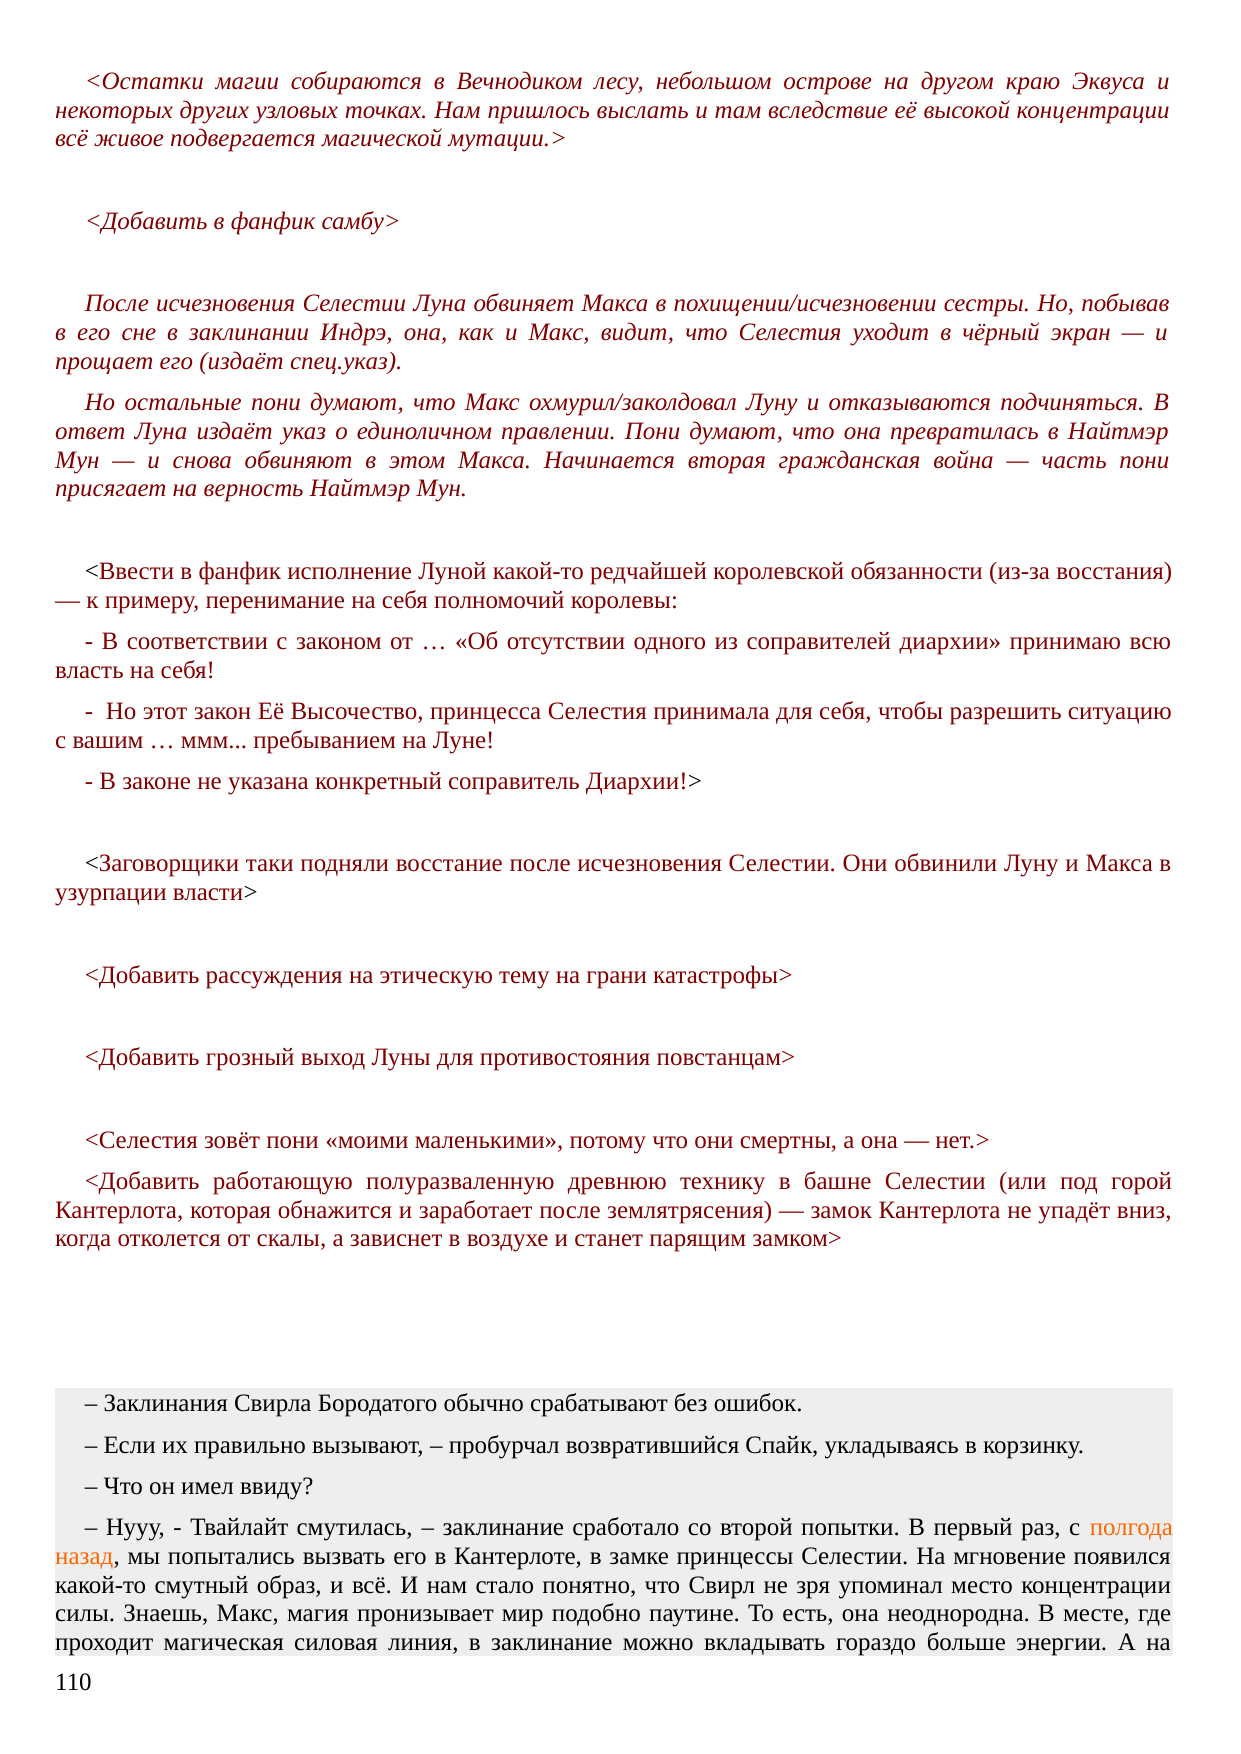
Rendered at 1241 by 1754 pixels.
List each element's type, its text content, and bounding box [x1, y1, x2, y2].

text - В законе не указана конкретный соправитель Диархии!> [55, 766, 1173, 795]
text – Нууу, - Твайлайт смутилась, – заклинание сработало со второй попытки. В первый раз, с полгода назад, мы попытались вызвать его в Кантерлоте, в замке принцессы Селестии. На мгновение появился какой-то смутный образ, и всё. И нам стало понятно, что Свирл не зря упоминал место концентрации силы. Знаешь, Макс, магия пронизывает мир подобно паутине. То есть, она неоднородна. В месте, где проходит магическая силовая линия, в заклинание можно вкладывать гораздо больше энергии. А на [55, 1512, 1173, 1656]
text После исчезновения Селестии Луна обвиняет Макса в похищении/исчезновении сестры. Но, побывав в его сне в заклинании Индрэ, она, как и Макс, видит, что Селестия уходит в чёрный экран — и прощает его (издаёт спец.указ). [55, 288, 1173, 375]
text <Добавить работающую полуразваленную древнюю технику в башне Селестии (или под горой Кантерлота, которая обнажится и заработает после землятрясения) — замок Кантерлота не упадёт вниз, когда отколется от скалы, а зависнет в воздухе и станет парящим замком> [55, 1166, 1173, 1252]
text – Если их правильно вызывают, – пробурчал возвратившийся Спайк, укладываясь в корзинку. [55, 1430, 1173, 1458]
text <Остатки магии собираются в Вечнодиком лесу, небольшом острове на другом краю Эквуса и некоторых других узловых точках. Нам пришлось выслать и там вследствие её высокой концентрации всё живое подвергается магической мутации.> [55, 66, 1173, 152]
text <Добавить рассуждения на этическую тему на грани катастрофы> [55, 960, 1173, 988]
text – Заклинания Свирла Бородатого обычно срабатывают без ошибок. [55, 1388, 1173, 1417]
text - В соответствии с законом от … «Об отсутствии одного из соправителей диархии» принимаю всю власть на себя! [55, 626, 1173, 683]
text <Добавить грозный выход Луны для противостояния повстанцам> [55, 1042, 1173, 1071]
text <Заговорщики таки подняли восстание после исчезновения Селестии. Они обвинили Луну и Макса в узурпации власти> [55, 848, 1173, 906]
text <Ввести в фанфик исполнение Луной какой-то редчайшей королевской обязанности (из-за восстания) — к примеру, перенимание на себя полномочий королевы: [55, 556, 1173, 613]
text - Но этот закон Её Высочество, принцесса Селестия принимала для себя, чтобы разрешить ситуацию с вашим … ммм... пребыванием на Луне! [55, 696, 1173, 753]
text <Селестия зовёт пони «моими маленькими», потому что они смертны, а она — нет.> [55, 1125, 1173, 1153]
text – Что он имел ввиду? [55, 1471, 1173, 1500]
text Но остальные пони думают, что Макс охмурил/заколдовал Луну и отказываются подчиняться. В ответ Луна издаёт указ о единоличном правлении. Пони думают, что она превратилась в Найтмэр Мун — и снова обвиняют в этом Макса. Начинается вторая гражданская война — часть пони присягает на верность Найтмэр Мун. [55, 387, 1173, 502]
text <Добавить в фанфик самбу> [55, 206, 1173, 235]
